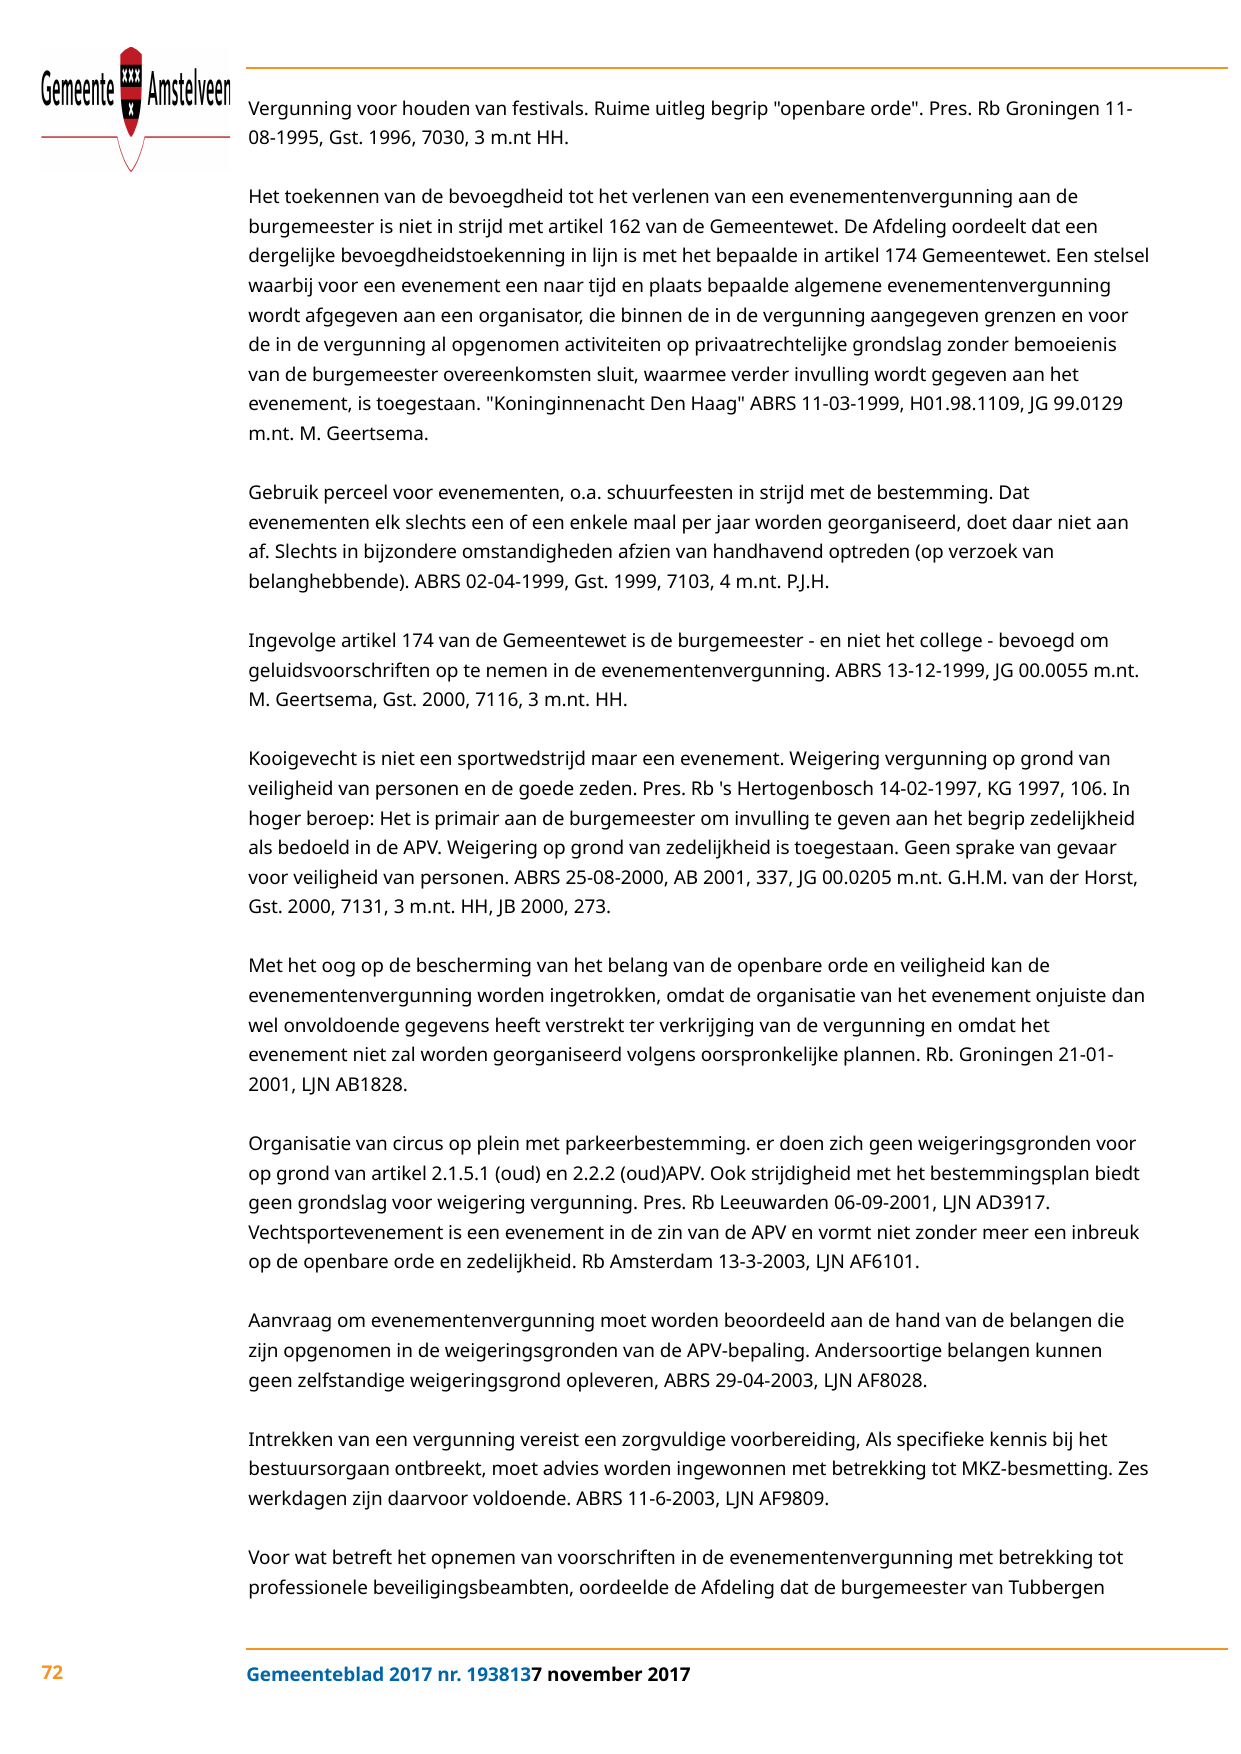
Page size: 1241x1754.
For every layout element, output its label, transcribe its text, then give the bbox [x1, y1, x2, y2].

text Vergunning voor houden van festivals. Ruime uitleg begrip "openbare orde". Pres. Rb Groningen 11-08-1995, Gst. 1996, 7030, 3 m.nt HH. [248, 95, 1152, 150]
text Organisatie van circus op plein met parkeerbestemming. er doen zich geen weigeringsgronden voor op grond van artikel 2.1.5.1 (oud) en 2.2.2 (oud)APV. Ook strijdigheid met het bestemmingsplan biedt geen grondslag voor weigering vergunning. Pres. Rb Leeuwarden 06-09-2001, LJN AD3917. [248, 1130, 1152, 1215]
text Aanvraag om evenementenvergunning moet worden beoordeeld aan de hand van de belangen die zijn opgenomen in de weigeringsgronden van de APV-bepaling. Andersoortige belangen kunnen geen zelfstandige weigeringsgrond opleveren, ABRS 29-04-2003, LJN AF8028. [248, 1308, 1152, 1393]
text Intrekken van een vergunning vereist een zorgvuldige voorbereiding, Als specifieke kennis bij het bestuursorgaan ontbreekt, moet advies worden ingewonnen met betrekking tot MKZ-besmetting. Zes werkdagen zijn daarvoor voldoende. ABRS 11-6-2003, LJN AF9809. [248, 1426, 1152, 1511]
text Voor wat betreft het opnemen van voorschriften in de evenementenvergunning met betrekking tot professionele beveiligingsbeambten, oordeelde de Afdeling dat de burgemeester van Tubbergen [248, 1544, 1152, 1600]
text Kooigevecht is niet een sportwedstrijd maar een evenement. Weigering vergunning op grond van veiligheid van personen en de goede zeden. Pres. Rb 's Hertogenbosch 14-02-1997, KG 1997, 106. In hoger beroep: Het is primair aan de burgemeester om invulling te geven aan het begrip zedelijkheid als bedoeld in de APV. Weigering op grond van zedelijkheid is toegestaan. Geen sprake van gevaar voor veiligheid van personen. ABRS 25-08-2000, AB 2001, 337, JG 00.0205 m.nt. G.H.M. van der Horst, Gst. 2000, 7131, 3 m.nt. HH, JB 2000, 273. [248, 746, 1152, 919]
text Ingevolge artikel 174 van de Gemeentewet is de burgemeester - en niet het college - bevoegd om geluidsvoorschriften op te nemen in de evenementenvergunning. ABRS 13-12-1999, JG 00.0055 m.nt. M. Geertsema, Gst. 2000, 7116, 3 m.nt. HH. [248, 627, 1152, 712]
text Vechtsportevenement is een evenement in de zin van de APV en vormt niet zonder meer een inbreuk op de openbare orde en zedelijkheid. Rb Amsterdam 13-3-2003, LJN AF6101. [248, 1219, 1152, 1274]
picture [41, 47, 231, 172]
text Het toekennen van de bevoegdheid tot het verlenen van een evenementenvergunning aan de burgemeester is niet in strijd met artikel 162 van de Gemeentewet. De Afdeling oordeelt dat een dergelijke bevoegdheidstoekenning in lijn is met het bepaalde in artikel 174 Gemeentewet. Een stelsel waarbij voor een evenement een naar tijd en plaats bepaalde algemene evenementenvergunning wordt afgegeven aan een organisator, die binnen de in de vergunning aangegeven grenzen en voor de in de vergunning al opgenomen activiteiten op privaatrechtelijke grondslag zonder bemoeienis van de burgemeester overeenkomsten sluit, waarmee verder invulling wordt gegeven aan het evenement, is toegestaan. "Koninginnenacht Den Haag" ABRS 11-03-1999, H01.98.1109, JG 99.0129 m.nt. M. Geertsema. [248, 183, 1152, 446]
text Gebruik perceel voor evenementen, o.a. schuurfeesten in strijd met de bestemming. Dat evenementen elk slechts een of een enkele maal per jaar worden georganiseerd, doet daar niet aan af. Slechts in bijzondere omstandigheden afzien van handhavend optreden (op verzoek van belanghebbende). ABRS 02-04-1999, Gst. 1999, 7103, 4 m.nt. P.J.H. [248, 479, 1152, 594]
text Met het oog op de bescherming van het belang van de openbare orde en veiligheid kan de evenementenvergunning worden ingetrokken, omdat de organisatie van het evenement onjuiste dan wel onvoldoende gegevens heeft verstrekt ter verkrijging van de vergunning en omdat het evenement niet zal worden georganiseerd volgens oorspronkelijke plannen. Rb. Groningen 21-01-2001, LJN AB1828. [248, 953, 1152, 1097]
